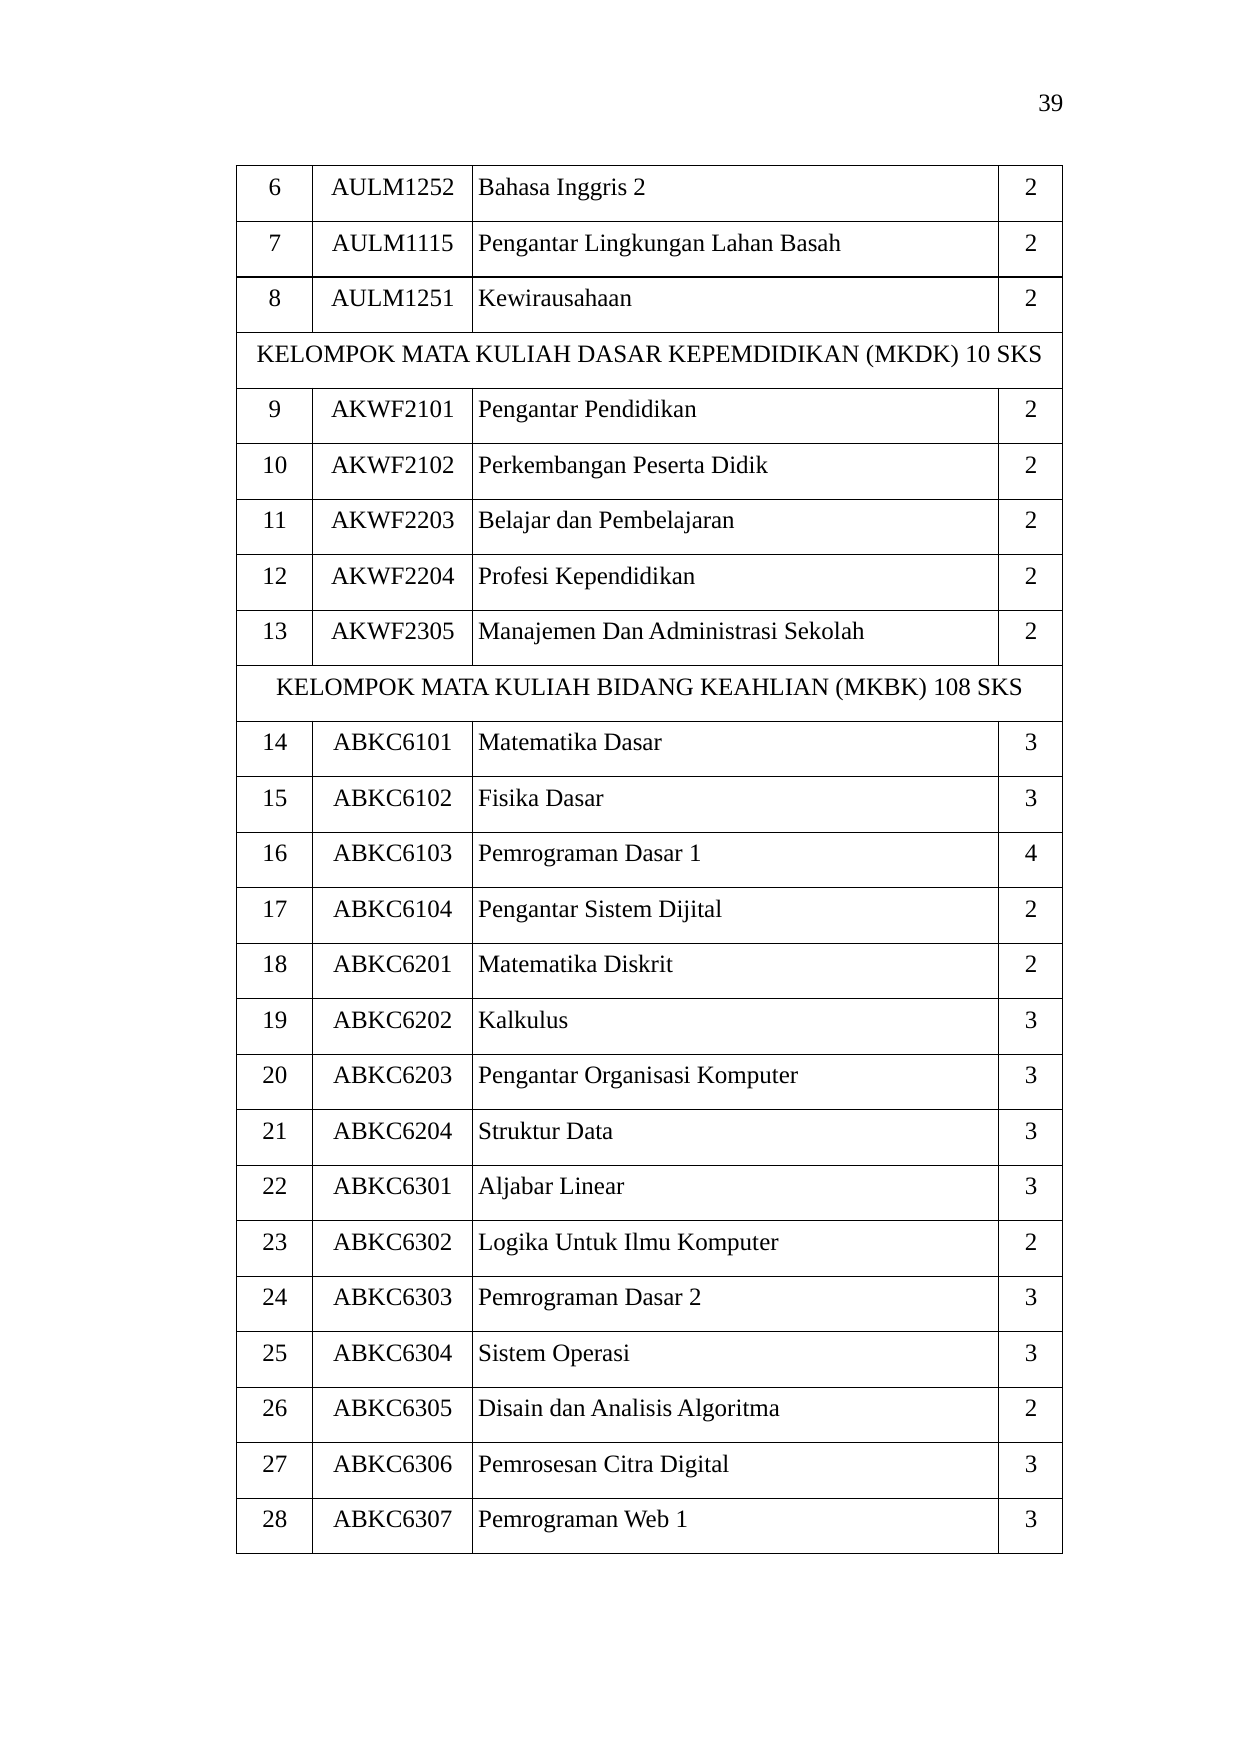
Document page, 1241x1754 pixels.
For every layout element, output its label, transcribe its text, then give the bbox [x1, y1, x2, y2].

table_cell 2 [999, 444, 1062, 498]
table_cell AKWF2102 [313, 444, 472, 498]
table_cell 17 [237, 888, 312, 943]
table_cell Pengantar Pendidikan [473, 389, 998, 443]
table_cell Pengantar Organisasi Komputer [473, 1055, 998, 1109]
table_cell 2 [999, 944, 1062, 998]
table_cell AULM1252 [313, 166, 472, 221]
table_cell 2 [999, 166, 1062, 221]
table_cell ABKC6307 [313, 1499, 472, 1553]
table_cell AKWF2204 [313, 555, 472, 609]
table_cell AKWF2305 [313, 611, 472, 665]
table_cell 18 [237, 944, 312, 998]
table_cell 3 [999, 1166, 1062, 1220]
table_cell 3 [999, 1277, 1062, 1331]
table_cell KELOMPOK MATA KULIAH DASAR KEPEMDIDIKAN (MKDK) 10 SKS [237, 333, 1062, 387]
table_cell 16 [237, 833, 312, 887]
table_cell 3 [999, 1332, 1062, 1387]
table_cell 2 [999, 611, 1062, 665]
table_cell 3 [999, 1443, 1062, 1498]
table_cell 4 [999, 833, 1062, 887]
table_cell 2 [999, 555, 1062, 609]
table_cell 6 [237, 166, 312, 221]
table_cell 3 [999, 777, 1062, 832]
table_cell Kewirausahaan [473, 278, 998, 332]
table_cell ABKC6302 [313, 1221, 472, 1276]
table_cell 3 [999, 1110, 1062, 1165]
table_cell 9 [237, 389, 312, 443]
table_cell 2 [999, 500, 1062, 554]
table_cell ABKC6104 [313, 888, 472, 943]
table_cell ABKC6204 [313, 1110, 472, 1165]
table_cell 3 [999, 722, 1062, 776]
table_cell ABKC6102 [313, 777, 472, 832]
table_cell AULM1115 [313, 222, 472, 276]
table_cell Manajemen Dan Administrasi Sekolah [473, 611, 998, 665]
table_cell 28 [237, 1499, 312, 1553]
table_cell 14 [237, 722, 312, 776]
table_cell 3 [999, 999, 1062, 1054]
table_cell ABKC6303 [313, 1277, 472, 1331]
table_cell 7 [237, 222, 312, 276]
table_cell 20 [237, 1055, 312, 1109]
table_cell Struktur Data [473, 1110, 998, 1165]
table_cell Belajar dan Pembelajaran [473, 500, 998, 554]
table_cell 2 [999, 222, 1062, 276]
table_cell 2 [999, 278, 1062, 332]
table_cell AKWF2101 [313, 389, 472, 443]
table_cell KELOMPOK MATA KULIAH BIDANG KEAHLIAN (MKBK) 108 SKS [237, 666, 1062, 721]
table_cell 21 [237, 1110, 312, 1165]
table_cell ABKC6201 [313, 944, 472, 998]
table_cell Fisika Dasar [473, 777, 998, 832]
table_cell Sistem Operasi [473, 1332, 998, 1387]
table_cell AKWF2203 [313, 500, 472, 554]
table_cell 2 [999, 389, 1062, 443]
table_cell Disain dan Analisis Algoritma [473, 1388, 998, 1442]
table_cell ABKC6103 [313, 833, 472, 887]
table_cell 12 [237, 555, 312, 609]
table_cell 3 [999, 1499, 1062, 1553]
table_cell 27 [237, 1443, 312, 1498]
table_cell Matematika Dasar [473, 722, 998, 776]
table_cell Bahasa Inggris 2 [473, 166, 998, 221]
table_cell ABKC6202 [313, 999, 472, 1054]
table_cell Pengantar Lingkungan Lahan Basah [473, 222, 998, 276]
table_cell 23 [237, 1221, 312, 1276]
table_cell Kalkulus [473, 999, 998, 1054]
table_cell ABKC6101 [313, 722, 472, 776]
table_cell ABKC6305 [313, 1388, 472, 1442]
table_cell 22 [237, 1166, 312, 1220]
table_cell 26 [237, 1388, 312, 1442]
table_cell ABKC6301 [313, 1166, 472, 1220]
table_cell 2 [999, 888, 1062, 943]
table_cell 19 [237, 999, 312, 1054]
table_cell Perkembangan Peserta Didik [473, 444, 998, 498]
table_cell 13 [237, 611, 312, 665]
table_cell Pemrograman Dasar 1 [473, 833, 998, 887]
table_cell 2 [999, 1388, 1062, 1442]
table_cell Matematika Diskrit [473, 944, 998, 998]
table_cell ABKC6306 [313, 1443, 472, 1498]
table_cell 3 [999, 1055, 1062, 1109]
table_cell 8 [237, 278, 312, 332]
table_cell 11 [237, 500, 312, 554]
table_cell 10 [237, 444, 312, 498]
table_cell Pemrosesan Citra Digital [473, 1443, 998, 1498]
table_cell Logika Untuk Ilmu Komputer [473, 1221, 998, 1276]
table_cell Profesi Kependidikan [473, 555, 998, 609]
table_cell Pengantar Sistem Dijital [473, 888, 998, 943]
table_cell Pemrograman Web 1 [473, 1499, 998, 1553]
table_cell ABKC6304 [313, 1332, 472, 1387]
table_cell Aljabar Linear [473, 1166, 998, 1220]
table_cell ABKC6203 [313, 1055, 472, 1109]
table_cell Pemrograman Dasar 2 [473, 1277, 998, 1331]
table_cell 15 [237, 777, 312, 832]
table_cell AULM1251 [313, 278, 472, 332]
table_cell 25 [237, 1332, 312, 1387]
table_cell 2 [999, 1221, 1062, 1276]
table_cell 24 [237, 1277, 312, 1331]
